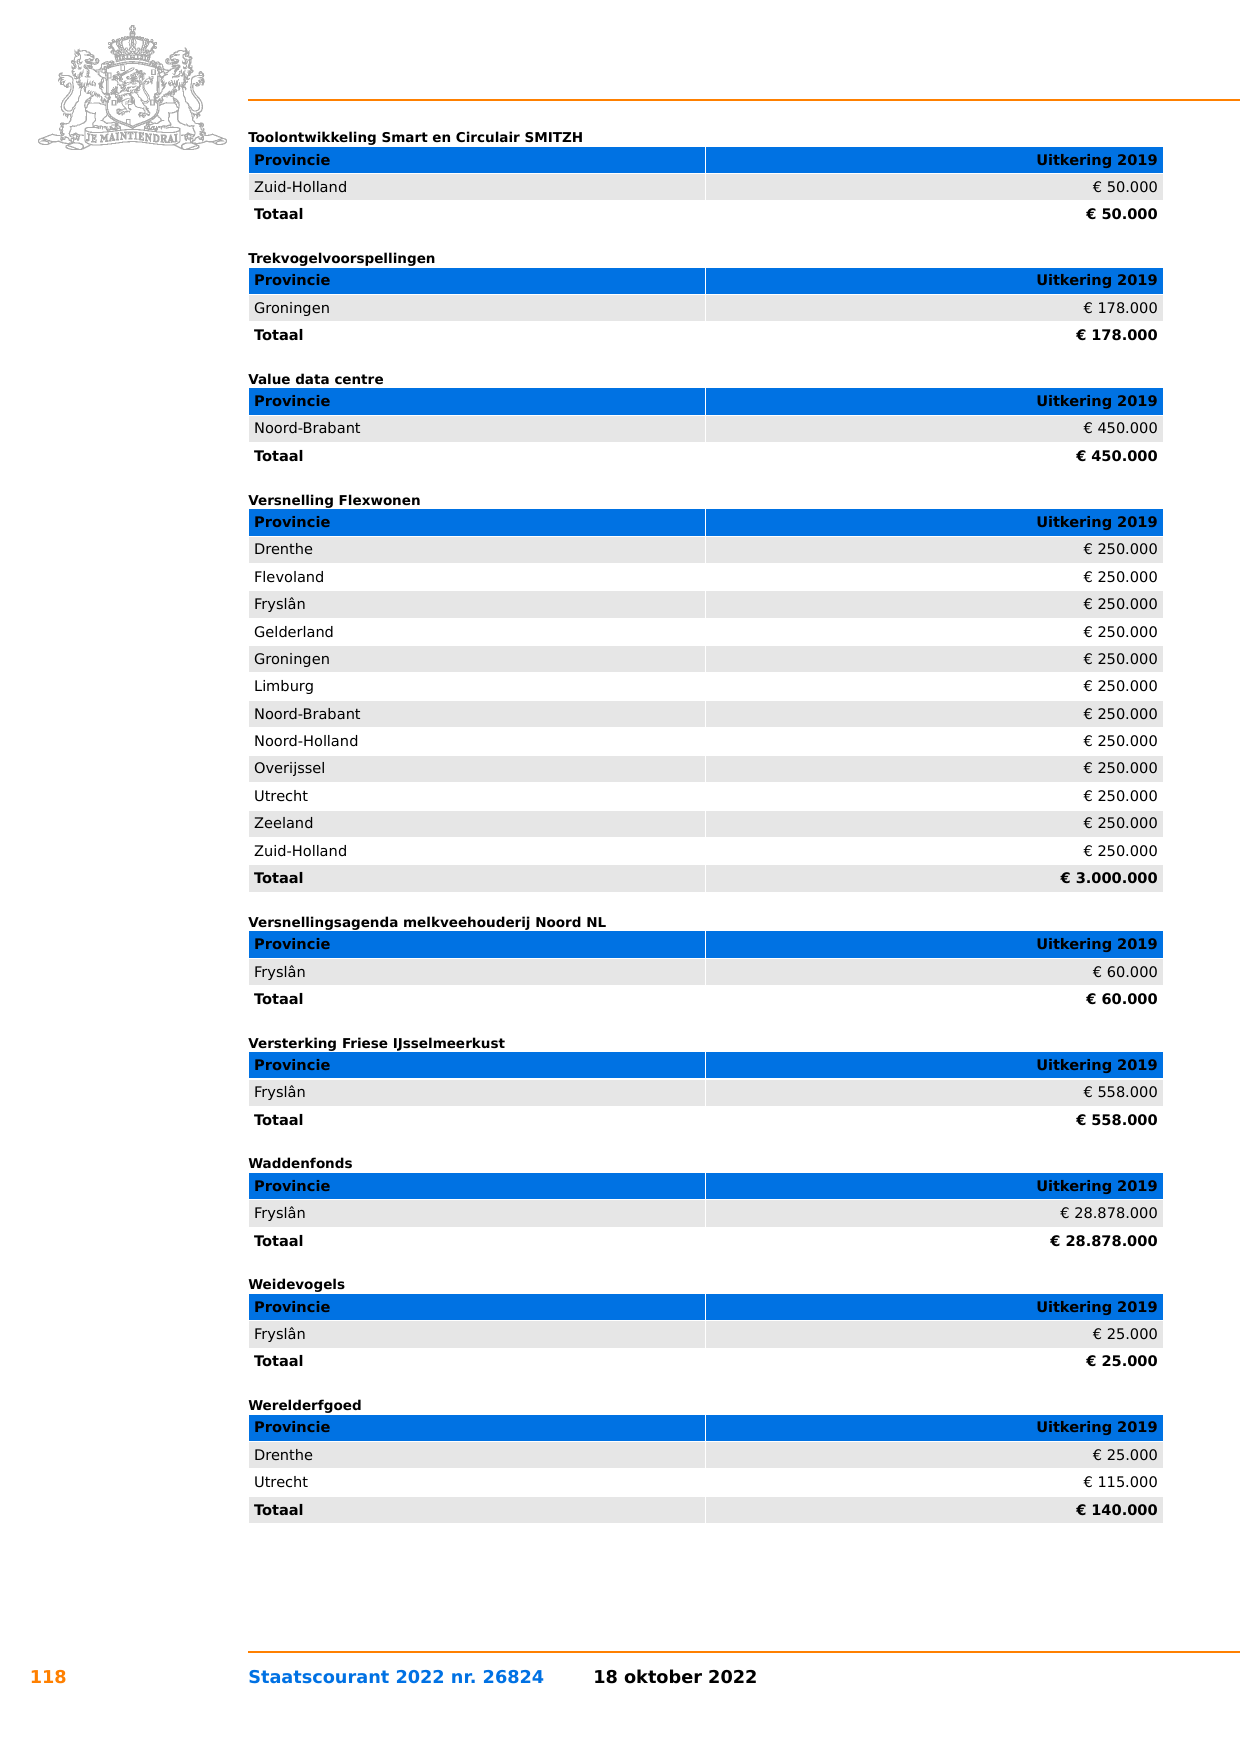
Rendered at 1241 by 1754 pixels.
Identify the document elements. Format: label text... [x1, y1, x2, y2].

table_cell € 250.000 [706, 619, 1163, 645]
table_cell Drenthe [249, 537, 705, 563]
table_cell Totaal [249, 1497, 705, 1523]
table_cell € 50.000 [706, 174, 1163, 200]
table_header Weidevogels [248, 1277, 1163, 1293]
table_cell Totaal [249, 865, 705, 892]
table_cell € 558.000 [706, 1107, 1163, 1133]
table_cell € 28.878.000 [706, 1200, 1163, 1227]
table_cell € 25.000 [706, 1321, 1163, 1348]
table_cell Zeeland [249, 811, 705, 837]
table_cell € 25.000 [706, 1442, 1163, 1468]
table_header Versnelling Flexwonen [248, 493, 1163, 508]
table_cell Provincie [249, 1173, 705, 1199]
table_cell € 60.000 [706, 986, 1163, 1012]
table_cell € 250.000 [706, 783, 1163, 809]
table_cell Totaal [249, 443, 705, 469]
table_cell Groningen [249, 646, 705, 672]
table_header Werelderfgoed [248, 1398, 1163, 1414]
table_cell € 115.000 [706, 1470, 1163, 1496]
table_cell Fryslân [249, 959, 705, 985]
table_cell Uitkering 2019 [706, 388, 1163, 415]
table_header Versterking Friese IJsselmeerkust [248, 1035, 1163, 1051]
table_header Versnellingsagenda melkveehouderij Noord NL [248, 915, 1163, 930]
table_header Trekvogelvoorspellingen [248, 251, 1163, 266]
table_cell Provincie [249, 509, 705, 536]
table_cell Fryslân [249, 1321, 705, 1348]
table_cell Noord-Holland [249, 728, 705, 755]
table_cell Uitkering 2019 [706, 268, 1163, 294]
table_cell € 50.000 [706, 201, 1163, 228]
table_header Value data centre [248, 372, 1163, 387]
table_cell Provincie [249, 1052, 705, 1078]
table_cell Utrecht [249, 1470, 705, 1496]
table_header Waddenfonds [248, 1156, 1163, 1172]
table_cell Overijssel [249, 756, 705, 782]
table_cell Totaal [249, 1349, 705, 1375]
table_cell € 250.000 [706, 646, 1163, 672]
table_cell Zuid-Holland [249, 174, 705, 200]
table_cell Provincie [249, 147, 705, 173]
table_cell Drenthe [249, 1442, 705, 1468]
table_cell € 250.000 [706, 674, 1163, 700]
table_cell Uitkering 2019 [706, 931, 1163, 958]
picture [38, 25, 227, 150]
table_cell € 28.878.000 [706, 1228, 1163, 1254]
table_cell € 140.000 [706, 1497, 1163, 1523]
table_cell € 250.000 [706, 591, 1163, 618]
table_cell Uitkering 2019 [706, 509, 1163, 536]
table_cell Totaal [249, 322, 705, 349]
table_cell Noord-Brabant [249, 701, 705, 727]
table_cell € 250.000 [706, 701, 1163, 727]
table_cell € 178.000 [706, 322, 1163, 349]
table_cell Utrecht [249, 783, 705, 809]
table_cell € 25.000 [706, 1349, 1163, 1375]
table_cell Uitkering 2019 [706, 1294, 1163, 1320]
table_cell Provincie [249, 388, 705, 415]
table_cell Fryslân [249, 1080, 705, 1106]
table_header Toolontwikkeling Smart en Circulair SMITZH [248, 130, 1163, 146]
table_cell € 250.000 [706, 728, 1163, 755]
table_cell € 250.000 [706, 537, 1163, 563]
table_cell Fryslân [249, 591, 705, 618]
table_cell € 250.000 [706, 564, 1163, 590]
table_cell Provincie [249, 931, 705, 958]
table_cell Totaal [249, 1107, 705, 1133]
table_cell € 558.000 [706, 1080, 1163, 1106]
table_cell Uitkering 2019 [706, 1173, 1163, 1199]
table_cell Noord-Brabant [249, 416, 705, 442]
table_cell Uitkering 2019 [706, 147, 1163, 173]
table_cell € 450.000 [706, 443, 1163, 469]
table_cell € 3.000.000 [706, 865, 1163, 892]
table_cell € 250.000 [706, 838, 1163, 864]
table_cell Uitkering 2019 [706, 1415, 1163, 1441]
table_cell € 178.000 [706, 295, 1163, 321]
table_cell Gelderland [249, 619, 705, 645]
table_cell Totaal [249, 1228, 705, 1254]
table_cell Provincie [249, 1294, 705, 1320]
table_cell € 450.000 [706, 416, 1163, 442]
table_cell Provincie [249, 1415, 705, 1441]
table_cell Uitkering 2019 [706, 1052, 1163, 1078]
table_cell Provincie [249, 268, 705, 294]
table_cell € 250.000 [706, 756, 1163, 782]
table_cell Totaal [249, 986, 705, 1012]
table_cell € 250.000 [706, 811, 1163, 837]
table_cell Totaal [249, 201, 705, 228]
table_cell Limburg [249, 674, 705, 700]
table_cell Fryslân [249, 1200, 705, 1227]
table_cell € 60.000 [706, 959, 1163, 985]
table_cell Flevoland [249, 564, 705, 590]
table_cell Groningen [249, 295, 705, 321]
table_cell Zuid-Holland [249, 838, 705, 864]
